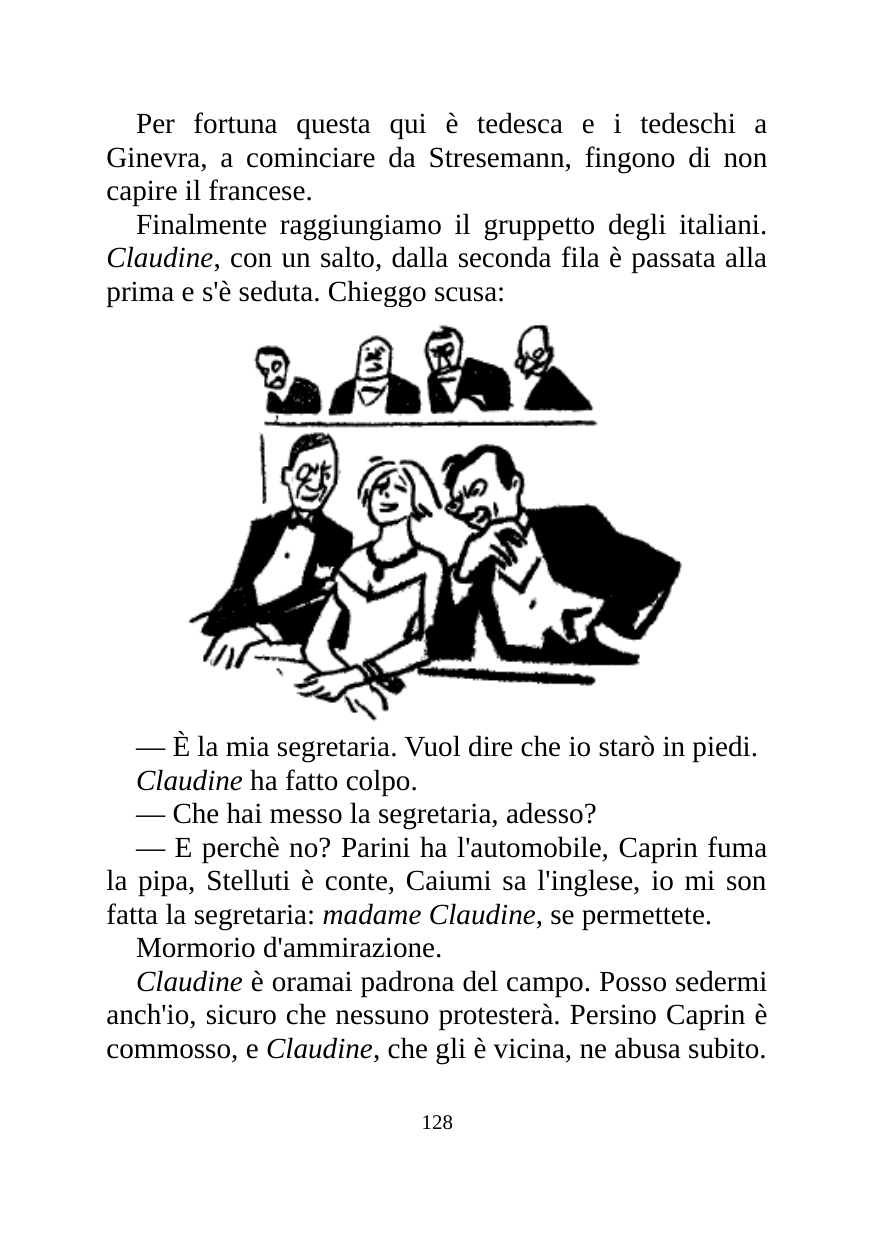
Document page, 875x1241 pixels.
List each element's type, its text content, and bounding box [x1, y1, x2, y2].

text Finalmente raggiungiamo il gruppetto degli italiani. Claudine, con un salto, dalla seconda fila è passata alla prima e s'è seduta. Chieggo scusa: [106, 207, 768, 307]
text Mormorio d'ammirazione. [106, 930, 768, 964]
text Per fortuna questa qui è tedesca e i tedeschi a Ginevra, a cominciare da Stresemann, fingono di non capire il francese. [106, 106, 768, 207]
text — E perchè no? Parini ha l'automobile, Caprin fuma la pipa, Stelluti è conte, Caiumi sa l'inglese, io mi son fatta la segretaria: madame Claudine, se permettete. [106, 830, 768, 930]
text Claudine è oramai padrona del campo. Posso sedermi anch'io, sicuro che nessuno protesterà. Persino Caprin è commosso, e Claudine, che gli è vicina, ne abusa subito. [106, 964, 768, 1064]
text — Che hai messo la segretaria, adesso? [106, 796, 768, 830]
text — È la mia segretaria. Vuol dire che io starò in piedi. [106, 730, 768, 763]
text Claudine ha fatto colpo. [106, 763, 768, 796]
picture [180, 307, 694, 730]
